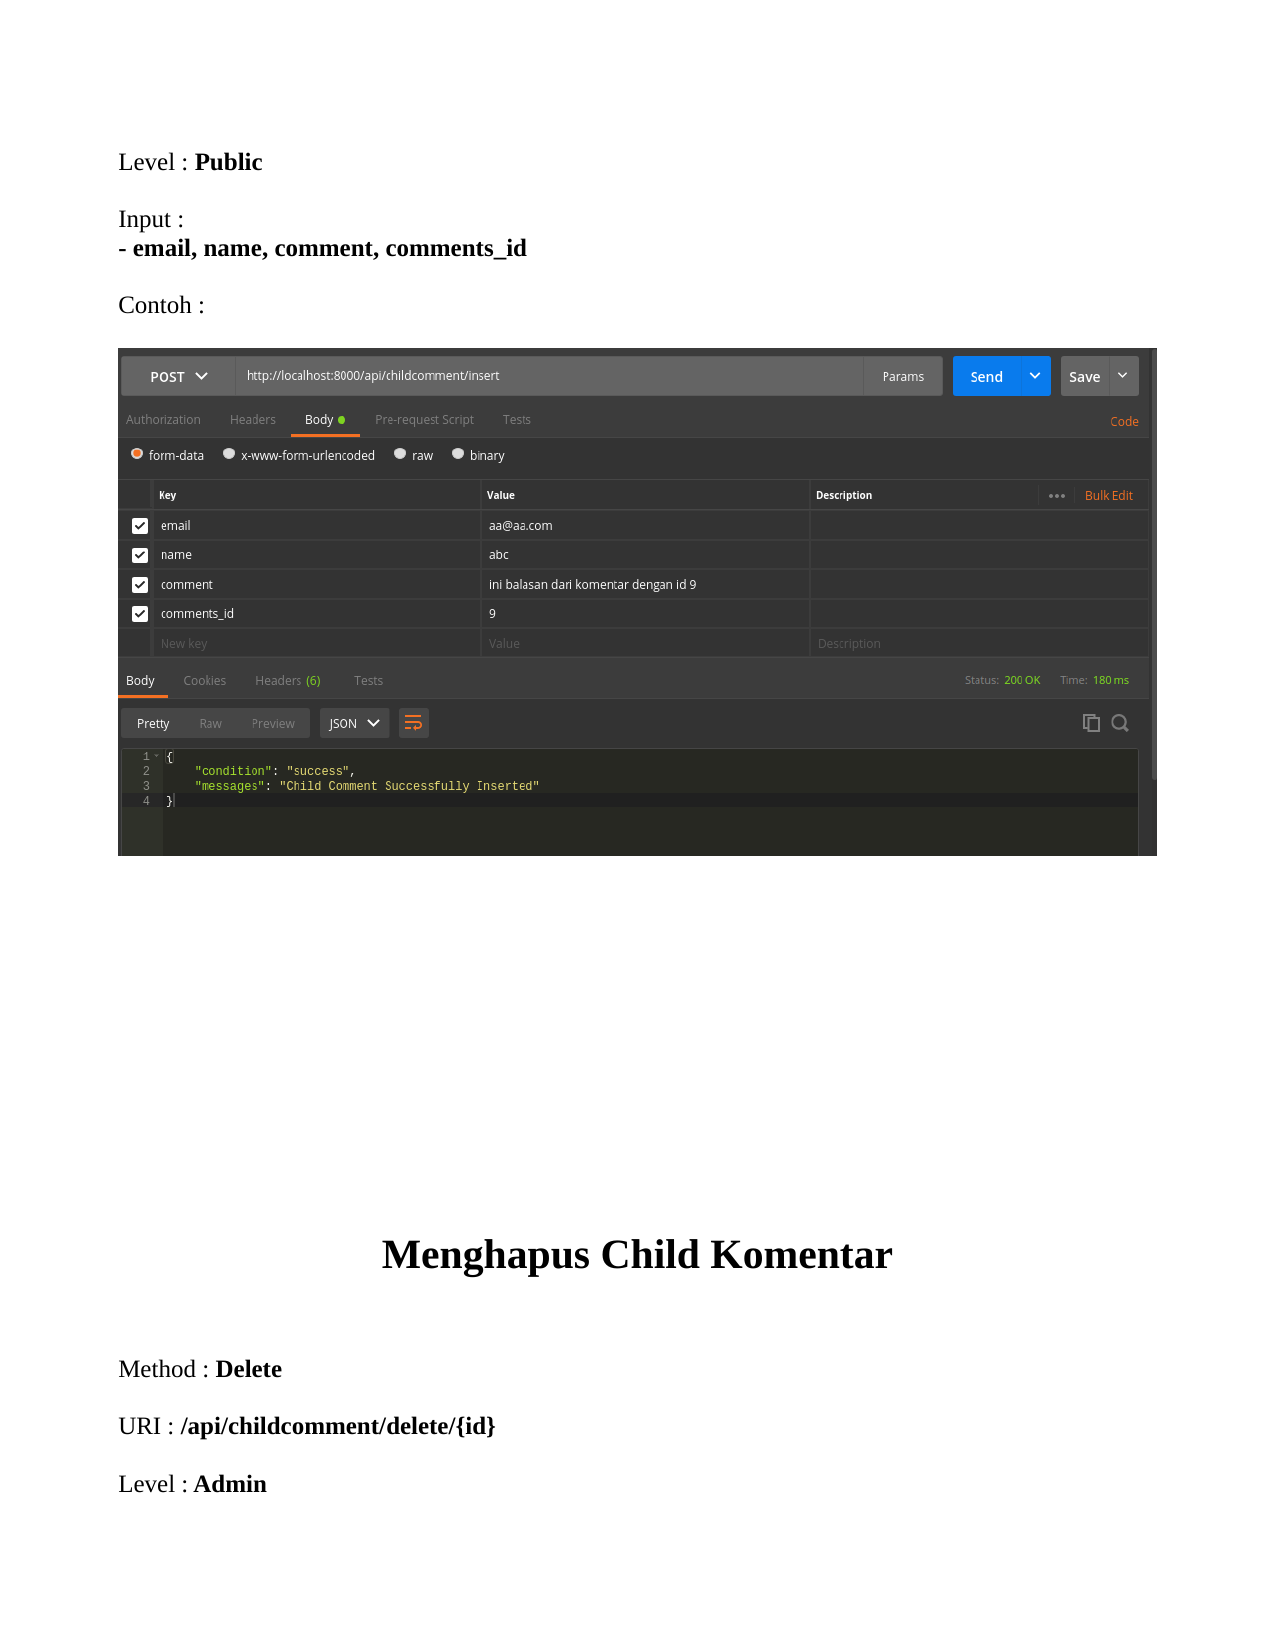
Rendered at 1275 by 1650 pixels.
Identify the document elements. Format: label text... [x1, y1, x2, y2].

text Contoh : [118, 291, 1157, 319]
text Input : [118, 204, 1157, 233]
picture [118, 348, 1157, 856]
text - email, name, comment, comments_id [118, 233, 1157, 262]
text Level : Admin [118, 1469, 1157, 1497]
text Method : Delete [118, 1354, 1157, 1382]
text URI : /api/childcomment/delete/{id} [118, 1411, 1157, 1440]
text Menghapus Child Komentar [118, 1229, 1157, 1277]
text Level : Public [118, 147, 1157, 176]
